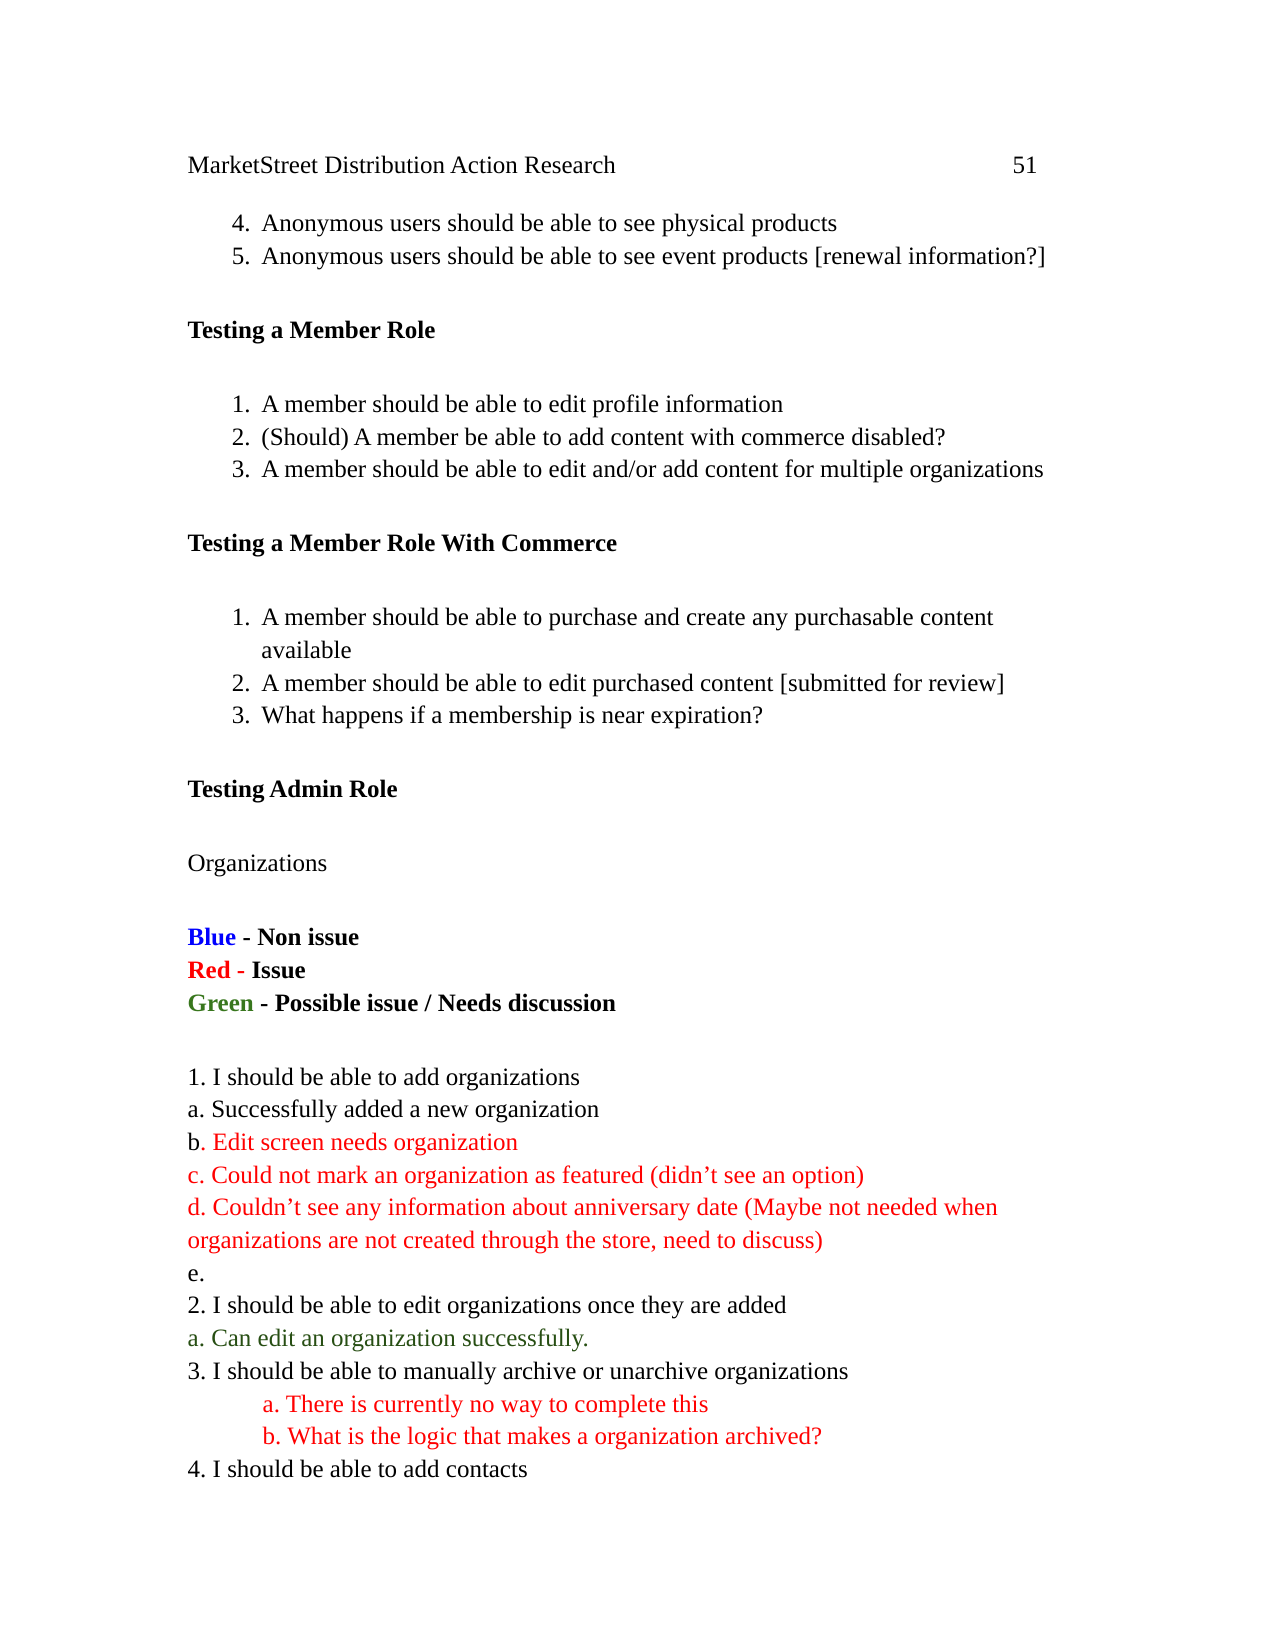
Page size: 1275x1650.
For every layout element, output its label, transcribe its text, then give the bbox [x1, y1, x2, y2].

list A member should be able to edit profile information [232, 389, 1087, 418]
text Green - Possible issue / Needs discussion [187, 988, 1087, 1016]
list Anonymous users should be able to see physical products [232, 208, 1087, 237]
text Organizations [187, 848, 1087, 877]
list A member should be able to purchase and create any purchasable content available [232, 602, 1087, 664]
text a. Can edit an organization successfully. [187, 1323, 1087, 1352]
text 1. I should be able to add organizations [187, 1062, 1087, 1090]
list A member should be able to edit purchased content [submitted for review] [232, 668, 1087, 696]
text d. Couldn’t see any information about anniversary date (Maybe not needed when organizations are not created through the store, need to discuss) [187, 1192, 1087, 1254]
list Anonymous users should be able to see event products [renewal information?] [232, 241, 1087, 270]
text 4. I should be able to add contacts [187, 1454, 1087, 1483]
text Testing a Member Role With Commerce [187, 528, 1087, 557]
text b. What is the logic that makes a organization archived? [187, 1421, 1087, 1450]
text Blue - Non issue [187, 922, 1087, 951]
text 3. I should be able to manually archive or unarchive organizations [187, 1356, 1087, 1385]
text c. Could not mark an organization as featured (didn’t see an option) [187, 1160, 1087, 1188]
text Testing a Member Role [187, 315, 1087, 344]
list A member should be able to edit and/or add content for multiple organizations [232, 454, 1087, 483]
text 2. I should be able to edit organizations once they are added [187, 1291, 1087, 1319]
text a. There is currently no way to complete this [187, 1389, 1087, 1417]
text e. [187, 1258, 1087, 1287]
list (Should) A member be able to add content with commerce disabled? [232, 422, 1087, 450]
text Testing Admin Role [187, 774, 1087, 803]
text a. Successfully added a new organization [187, 1094, 1087, 1123]
list What happens if a membership is near expiration? [232, 700, 1087, 729]
text Red - Issue [187, 955, 1087, 984]
text b. Edit screen needs organization [187, 1127, 1087, 1156]
